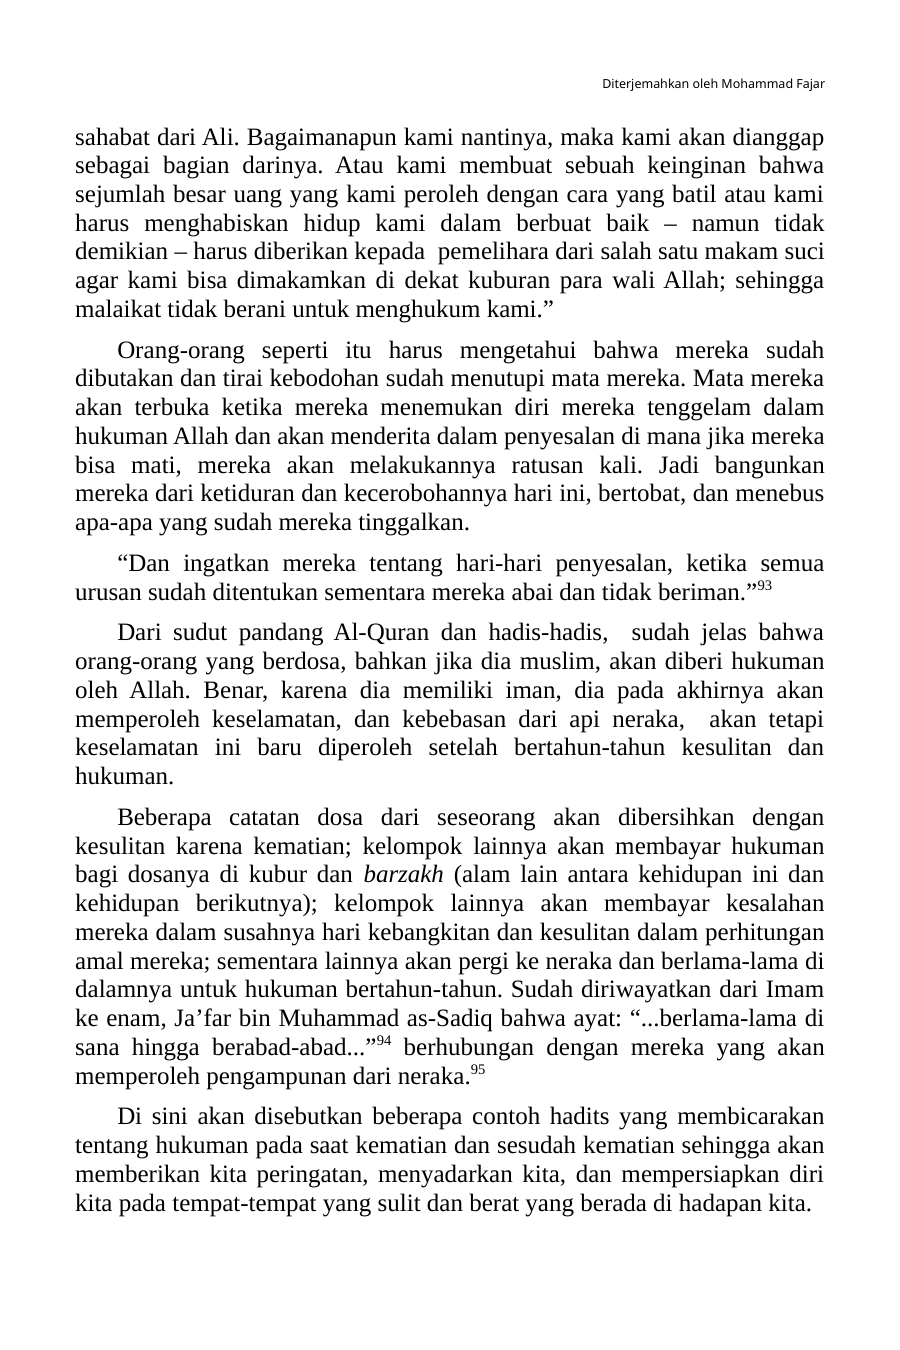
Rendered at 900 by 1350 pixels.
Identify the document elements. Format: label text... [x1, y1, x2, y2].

text Dari sudut pandang Al-Quran dan hadis-hadis, sudah jelas bahwa orang-orang yang berdosa, bahkan jika dia muslim, akan diberi hukuman oleh Allah. Benar, karena dia memiliki iman, dia pada akhirnya akan memperoleh keselamatan, dan kebebasan dari api neraka, akan tetapi keselamatan ini baru diperoleh setelah bertahun-tahun kesulitan dan hukuman. [75, 617, 825, 790]
text sahabat dari Ali. Bagaimanapun kami nantinya, maka kami akan dianggap sebagai bagian darinya. Atau kami membuat sebuah keinginan bahwa sejumlah besar uang yang kami peroleh dengan cara yang batil atau kami harus menghabiskan hidup kami dalam berbuat baik – namun tidak demikian – harus diberikan kepada pemelihara dari salah satu makam suci agar kami bisa dimakamkan di dekat kuburan para wali Allah; sehingga malaikat tidak berani untuk menghukum kami.” [75, 122, 825, 323]
text Di sini akan disebutkan beberapa contoh hadits yang membicarakan tentang hukuman pada saat kematian dan sesudah kematian sehingga akan memberikan kita peringatan, menyadarkan kita, dan mempersiapkan diri kita pada tempat-tempat yang sulit dan berat yang berada di hadapan kita. [75, 1101, 825, 1216]
text Orang-orang seperti itu harus mengetahui bahwa mereka sudah dibutakan dan tirai kebodohan sudah menutupi mata mereka. Mata mereka akan terbuka ketika mereka menemukan diri mereka tenggelam dalam hukuman Allah dan akan menderita dalam penyesalan di mana jika mereka bisa mati, mereka akan melakukannya ratusan kali. Jadi bangunkan mereka dari ketiduran dan kecerobohannya hari ini, bertobat, dan menebus apa-apa yang sudah mereka tinggalkan. [75, 335, 825, 536]
text “Dan ingatkan mereka tentang hari-hari penyesalan, ketika semua urusan sudah ditentukan sementara mereka abai dan tidak beriman.” [75, 548, 825, 606]
text Beberapa catatan dosa dari seseorang akan dibersihkan dengan kesulitan karena kematian; kelompok lainnya akan membayar hukuman bagi dosanya di kubur dan barzakh (alam lain antara kehidupan ini dan kehidupan berikutnya); kelompok lainnya akan membayar kesalahan mereka dalam susahnya hari kebangkitan dan kesulitan dalam perhitungan amal mereka; sementara lainnya akan pergi ke neraka dan berlama-lama di dalamnya untuk hukuman bertahun-tahun. Sudah diriwayatkan dari Imam ke enam, Ja’far bin Muhammad as-Sadiq bahwa ayat: “...berlama-lama di sana hingga berabad-abad...” berhubungan dengan mereka yang akan memperoleh pengampunan dari neraka. [75, 802, 825, 1089]
